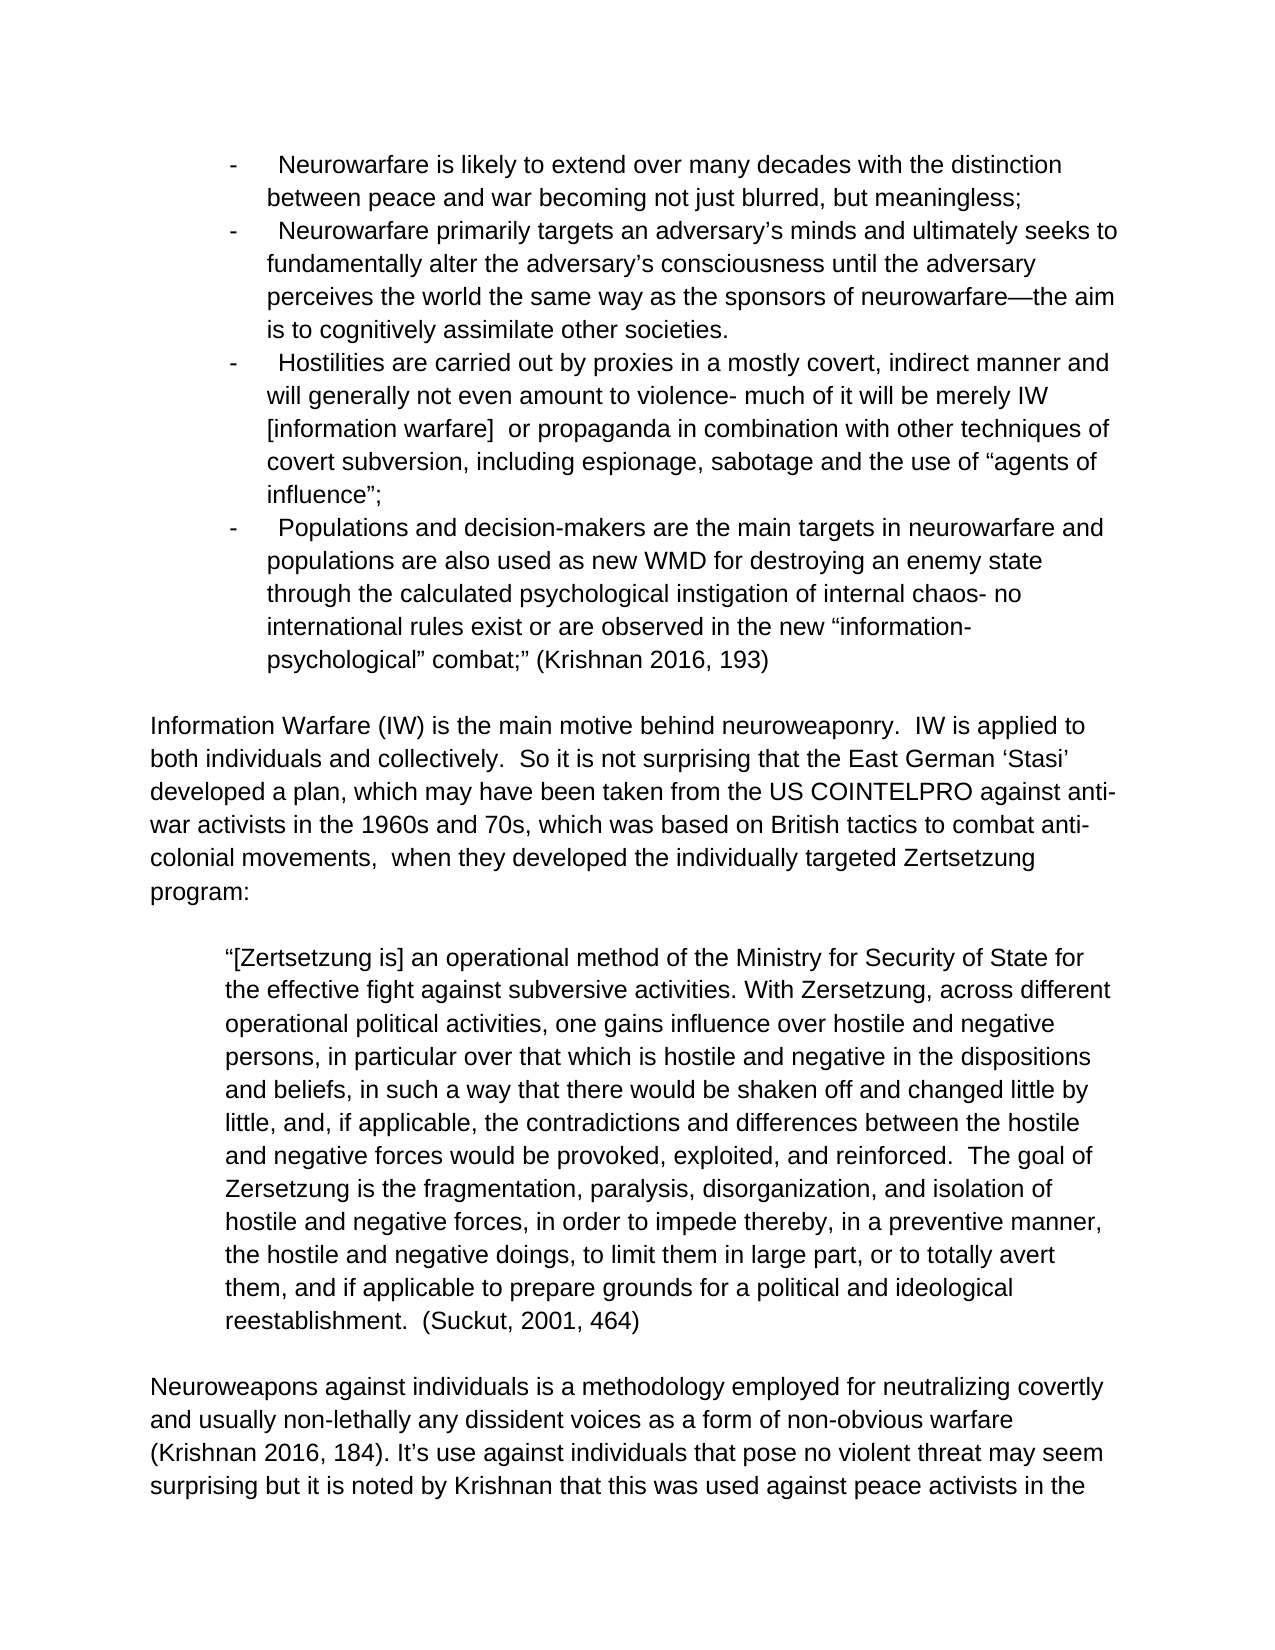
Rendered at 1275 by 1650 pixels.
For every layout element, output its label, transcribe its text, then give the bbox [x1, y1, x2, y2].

text - Neurowarfare is likely to extend over many decades with the distinction between peace and war becoming not just blurred, but meaningless; [229, 150, 1125, 212]
text - Populations and decision-makers are the main targets in neurowarfare and populations are also used as new WMD for destroying an enemy state through the calculated psychological instigation of internal chaos- no international rules exist or are observed in the new “information-psychological” combat;” (Krishnan 2016, 193) [229, 513, 1125, 674]
text Neuroweapons against individuals is a methodology employed for neutralizing covertly and usually non-lethally any dissident voices as a form of non-obvious warfare (Krishnan 2016, 184). It’s use against individuals that pose no violent threat may seem surprising but it is noted by Krishnan that this was used against peace activists in the [150, 1372, 1125, 1499]
text “[Zertsetzung is] an operational method of the Ministry for Security of State for the effective fight against subversive activities. With Zersetzung, across different operational political activities, one gains influence over hostile and negative persons, in particular over that which is hostile and negative in the dispositions and beliefs, in such a way that there would be shaken off and changed little by little, and, if applicable, the contradictions and differences between the hostile and negative forces would be provoked, exploited, and reinforced. The goal of Zersetzung is the fragmentation, paralysis, disorganization, and isolation of hostile and negative forces, in order to impede thereby, in a preventive manner, the hostile and negative doings, to limit them in large part, or to totally avert them, and if applicable to prepare grounds for a political and ideological reestablishment. (Suckut, 2001, 464) [225, 942, 1125, 1334]
text - Hostilities are carried out by proxies in a mostly covert, indirect manner and will generally not even amount to violence- much of it will be merely IW [information warfare] or propaganda in combination with other techniques of covert subversion, including espionage, sabotage and the use of “agents of influence”; [229, 348, 1125, 509]
text - Neurowarfare primarily targets an adversary’s minds and ultimately seeks to fundamentally alter the adversary’s consciousness until the adversary perceives the world the same way as the sponsors of neurowarfare—the aim is to cognitively assimilate other societies. [229, 216, 1125, 344]
text Information Warfare (IW) is the main motive behind neuroweaponry. IW is applied to both individuals and collectively. So it is not surprising that the East German ‘Stasi’ developed a plan, which may have been taken from the US COINTELPRO against anti-war activists in the 1960s and 70s, which was based on British tactics to combat anti-colonial movements, when they developed the individually targeted Zertsetzung program: [150, 711, 1125, 905]
